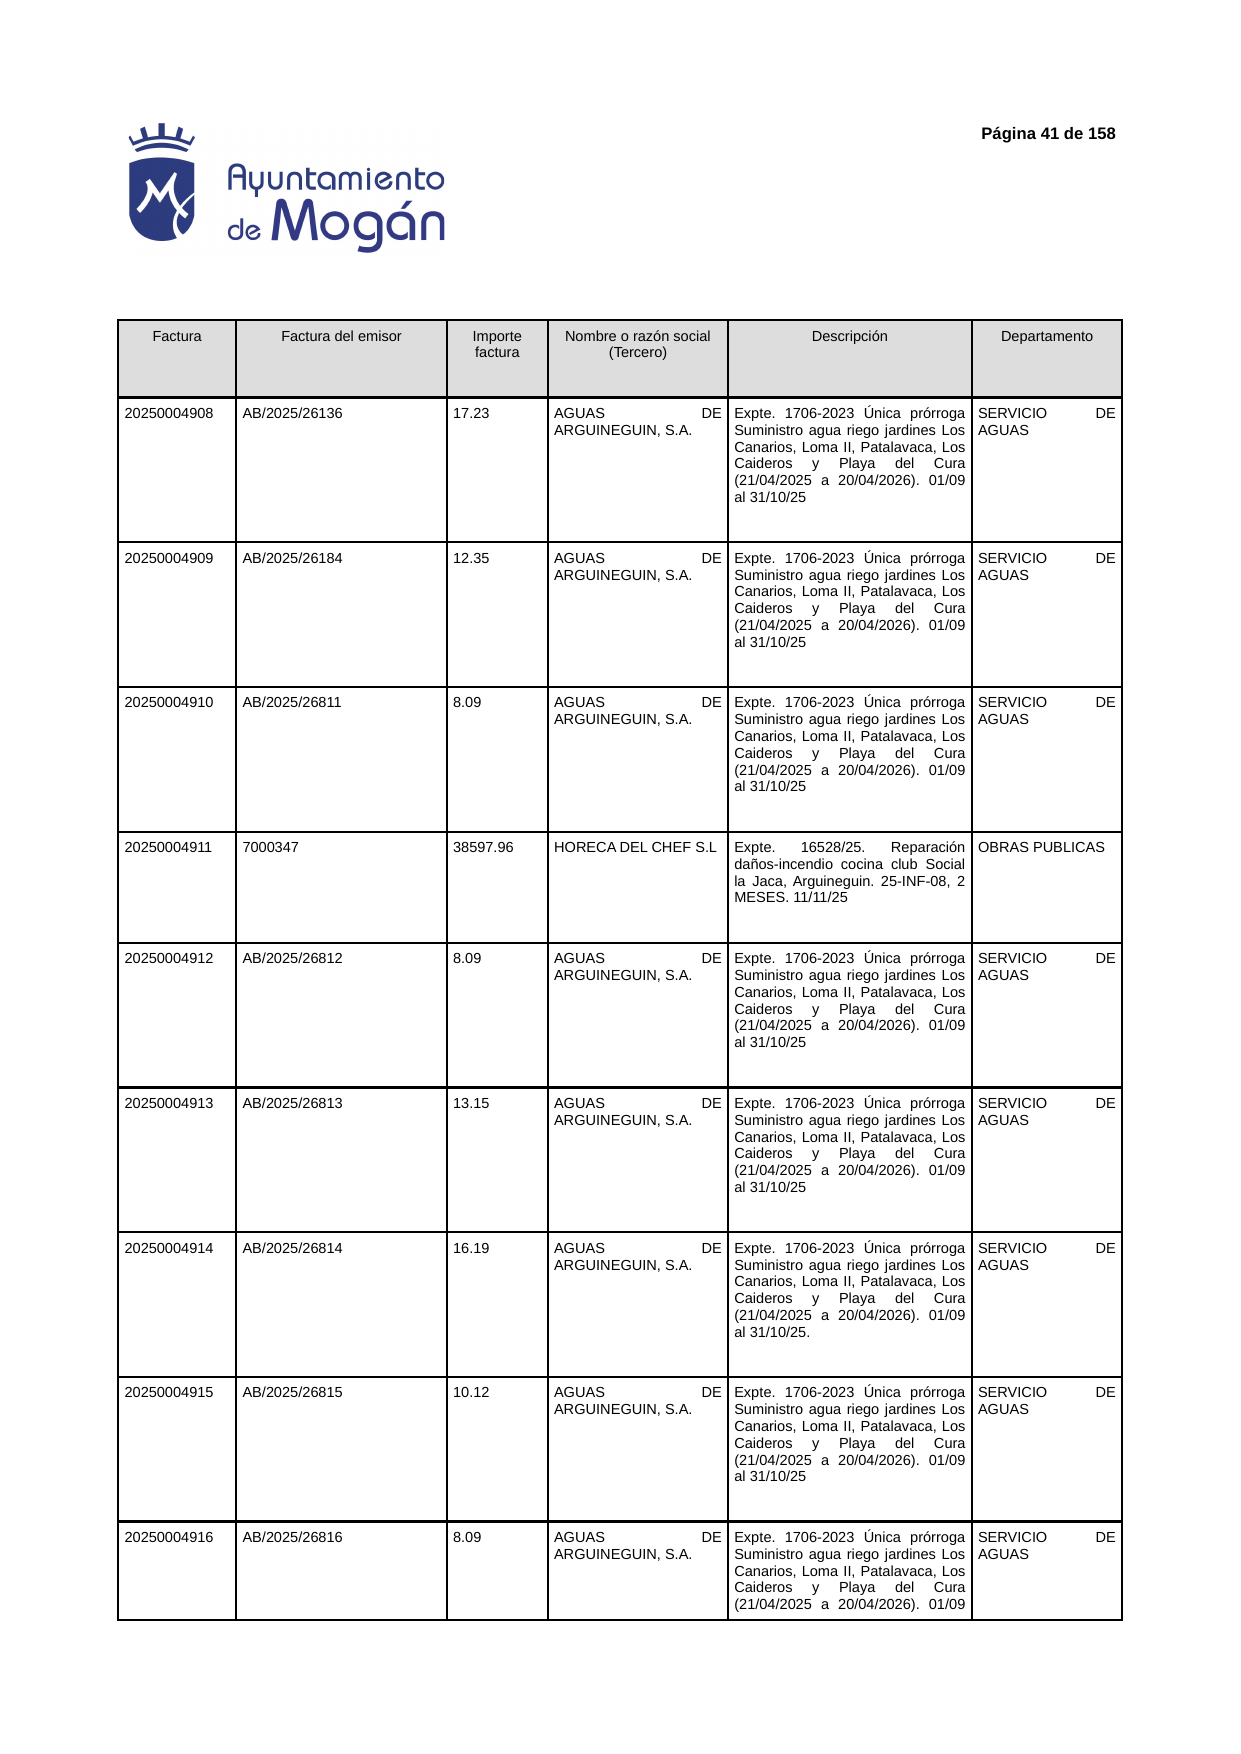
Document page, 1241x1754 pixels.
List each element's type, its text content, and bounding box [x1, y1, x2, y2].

table_cell AB/2025/26136 [237, 399, 446, 541]
table_cell OBRAS PUBLICAS [973, 833, 1121, 942]
table_cell 20250004908 [119, 399, 235, 541]
table_cell 20250004913 [119, 1089, 235, 1231]
table_cell Expte. 1706-2023 Única prórroga Suministro agua riego jardines Los Canarios, Loma II, Patalavaca, Los Caideros y Playa del Cura (21/04/2025 a 20/04/2026). 01/09 al 31/10/25 [729, 1378, 971, 1520]
table_cell SERVICIO DE AGUAS [973, 944, 1121, 1086]
table_cell AGUAS DE ARGUINEGUIN, S.A. [549, 944, 727, 1086]
table_cell AGUAS DE ARGUINEGUIN, S.A. [549, 688, 727, 831]
table_cell 8,09 [448, 1523, 547, 1619]
table_cell 20250004914 [119, 1233, 235, 1376]
table_header Descripción [729, 321, 971, 396]
table_cell 20250004911 [119, 833, 235, 942]
table_cell SERVICIO DE AGUAS [973, 1378, 1121, 1520]
table_header Factura del emisor [237, 321, 446, 396]
table_cell 10,12 [448, 1378, 547, 1520]
table_cell AB/2025/26814 [237, 1233, 446, 1376]
picture [128, 123, 445, 259]
table_cell AGUAS DE ARGUINEGUIN, S.A. [549, 543, 727, 686]
table_cell 20250004909 [119, 543, 235, 686]
table_cell 17,23 [448, 399, 547, 541]
table_cell 16,19 [448, 1233, 547, 1376]
table_cell AB/2025/26815 [237, 1378, 446, 1520]
table_cell SERVICIO DE AGUAS [973, 1089, 1121, 1231]
table_cell Expte. 1706-2023 Única prórroga Suministro agua riego jardines Los Canarios, Loma II, Patalavaca, Los Caideros y Playa del Cura (21/04/2025 a 20/04/2026). 01/09 al 31/10/25 [729, 1089, 971, 1231]
table_cell 20250004910 [119, 688, 235, 831]
table_cell Expte. 1706-2023 Única prórroga Suministro agua riego jardines Los Canarios, Loma II, Patalavaca, Los Caideros y Playa del Cura (21/04/2025 a 20/04/2026). 01/09 al 31/10/25 [729, 688, 971, 831]
table_cell 20250004915 [119, 1378, 235, 1520]
table_cell 20250004912 [119, 944, 235, 1086]
table_header Factura [119, 321, 235, 396]
table_cell AGUAS DE ARGUINEGUIN, S.A. [549, 1089, 727, 1231]
table_cell 12,35 [448, 543, 547, 686]
table_cell SERVICIO DE AGUAS [973, 543, 1121, 686]
table_cell Expte. 16528/25. Reparación daños-incendio cocina club Social la Jaca, Arguineguin. 25-INF-08, 2 MESES. 11/11/25 [729, 833, 971, 942]
table_cell 8,09 [448, 944, 547, 1086]
table_cell AB/2025/26812 [237, 944, 446, 1086]
table_cell Expte. 1706-2023 Única prórroga Suministro agua riego jardines Los Canarios, Loma II, Patalavaca, Los Caideros y Playa del Cura (21/04/2025 a 20/04/2026). 01/09 al 31/10/25. [729, 1233, 971, 1376]
table_header Departamento [973, 321, 1121, 396]
table_cell AB/2025/26813 [237, 1089, 446, 1231]
table_cell SERVICIO DE AGUAS [973, 1233, 1121, 1376]
table_cell AGUAS DE ARGUINEGUIN, S.A. [549, 1233, 727, 1376]
table_cell SERVICIO DE AGUAS [973, 399, 1121, 541]
table_cell 8,09 [448, 688, 547, 831]
table_cell HORECA DEL CHEF S.L [549, 833, 727, 942]
table_cell AGUAS DE ARGUINEGUIN, S.A. [549, 1378, 727, 1520]
table_cell Expte. 1706-2023 Única prórroga Suministro agua riego jardines Los Canarios, Loma II, Patalavaca, Los Caideros y Playa del Cura (21/04/2025 a 20/04/2026). 01/09 al 31/10/25 [729, 543, 971, 686]
table_cell SERVICIO DE AGUAS [973, 1523, 1121, 1619]
table_cell Expte. 1706-2023 Única prórroga Suministro agua riego jardines Los Canarios, Loma II, Patalavaca, Los Caideros y Playa del Cura (21/04/2025 a 20/04/2026). 01/09 al 31/10/25 [729, 944, 971, 1086]
table_cell 20250004916 [119, 1523, 235, 1619]
table_cell SERVICIO DE AGUAS [973, 688, 1121, 831]
table_cell AGUAS DE ARGUINEGUIN, S.A. [549, 399, 727, 541]
table_cell 7000347 [237, 833, 446, 942]
table_cell Expte. 1706-2023 Única prórroga Suministro agua riego jardines Los Canarios, Loma II, Patalavaca, Los Caideros y Playa del Cura (21/04/2025 a 20/04/2026). 01/09 [729, 1523, 971, 1619]
table_header Importe factura [448, 321, 547, 396]
table_cell AB/2025/26184 [237, 543, 446, 686]
table_cell 38597,96 [448, 833, 547, 942]
table_cell AGUAS DE ARGUINEGUIN, S.A. [549, 1523, 727, 1619]
table_header Nombre o razón social (Tercero) [549, 321, 727, 396]
table_cell AB/2025/26816 [237, 1523, 446, 1619]
table_cell Expte. 1706-2023 Única prórroga Suministro agua riego jardines Los Canarios, Loma II, Patalavaca, Los Caideros y Playa del Cura (21/04/2025 a 20/04/2026). 01/09 al 31/10/25 [729, 399, 971, 541]
table_cell AB/2025/26811 [237, 688, 446, 831]
table_cell 13,15 [448, 1089, 547, 1231]
